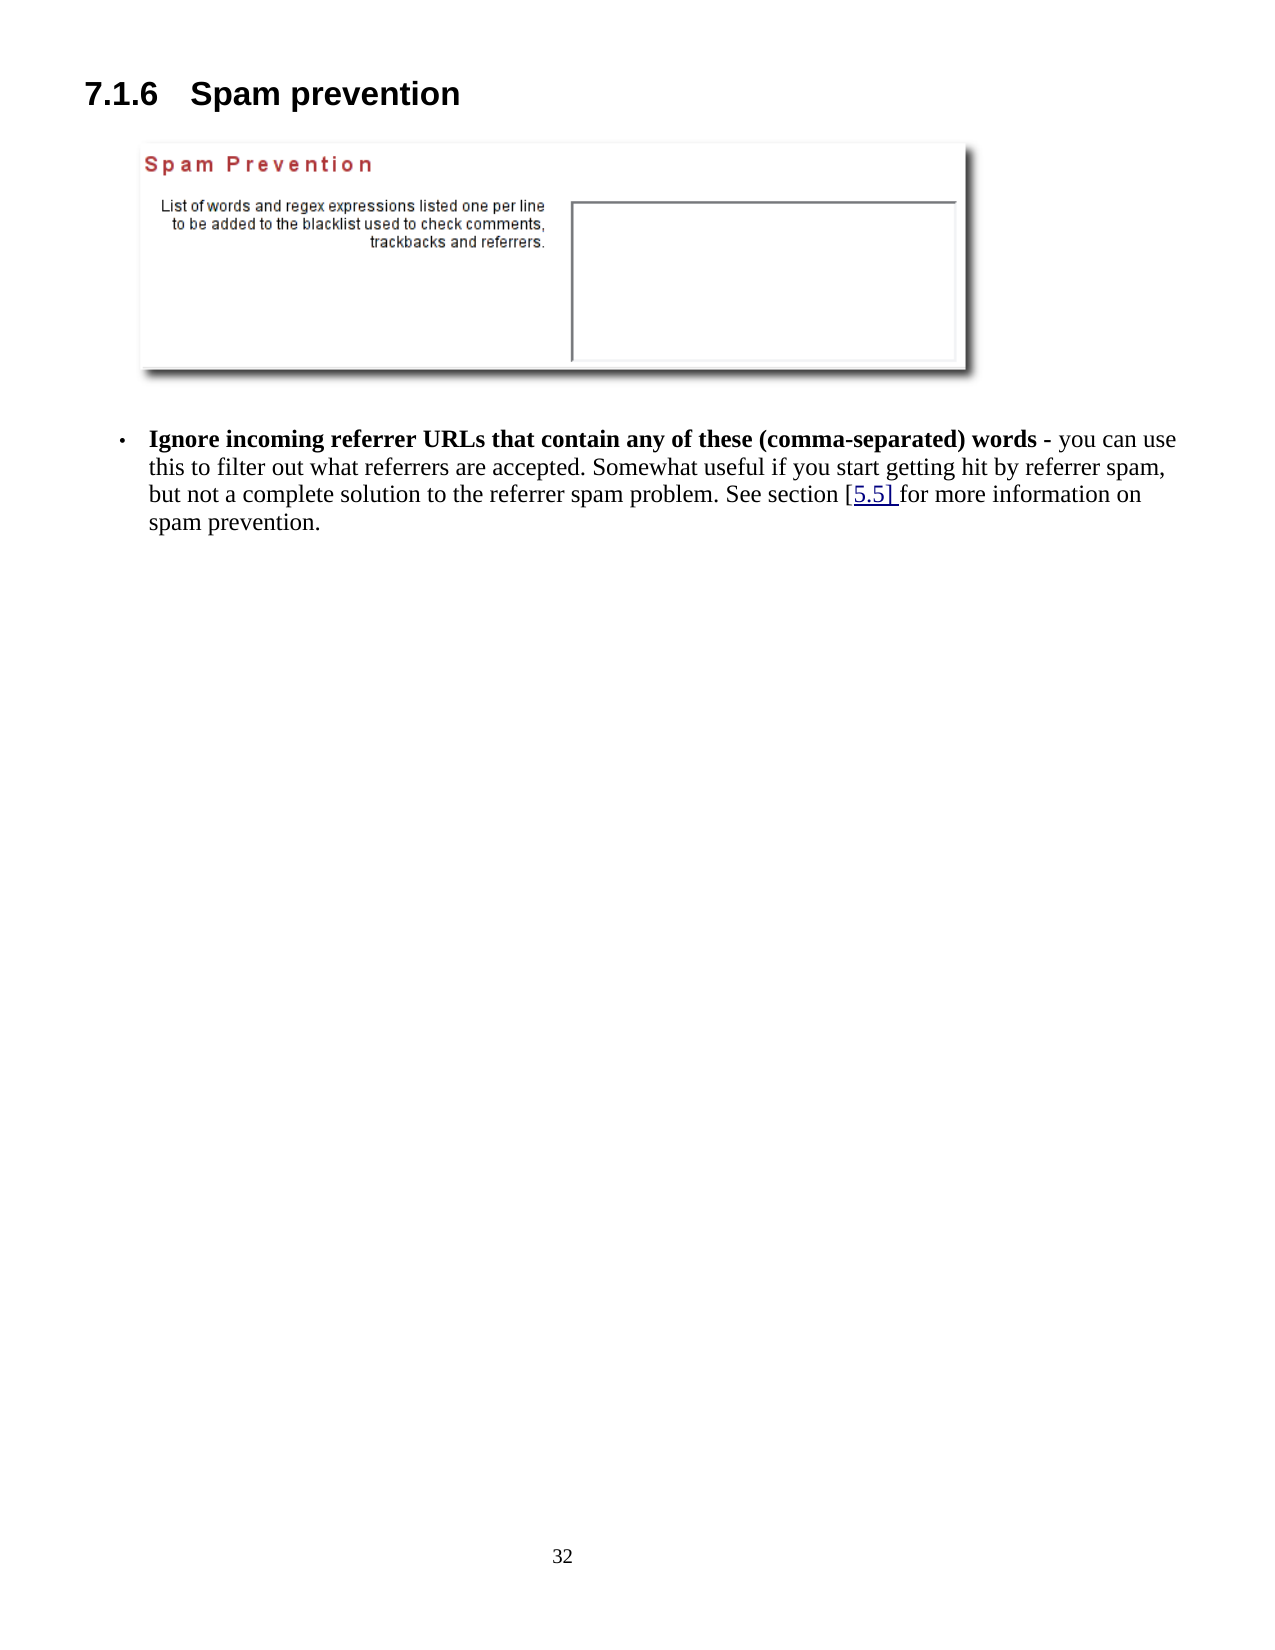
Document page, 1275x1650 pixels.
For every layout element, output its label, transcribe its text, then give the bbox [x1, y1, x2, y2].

list Ignore incoming referrer URLs that contain any of these (comma-separated) words - you can use this to filter out what referrers are accepted. Somewhat useful if you start getting hit by referrer spam, but not a complete solution to the referrer spam problem. See section [5.5] for more information on spam prevention. [119, 425, 1200, 536]
picture [134, 137, 984, 389]
subtitle Spam prevention [75, 75, 1200, 112]
